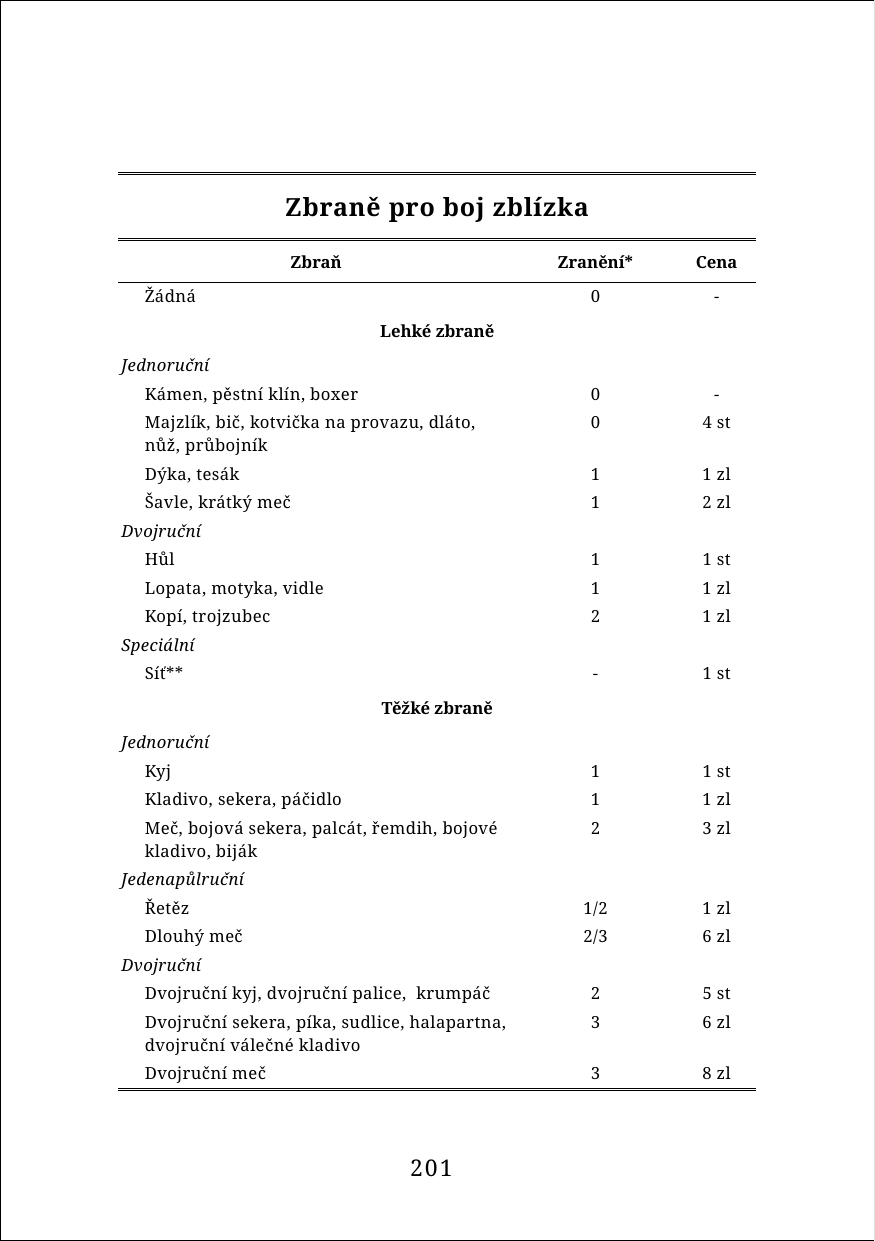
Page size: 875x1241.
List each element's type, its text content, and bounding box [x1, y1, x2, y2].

table_cell [118, 459, 142, 488]
table_cell Meč, bojová sekera, palcát, řemdih, bojové kladivo, biják [142, 814, 513, 865]
table_cell 1 [514, 545, 677, 573]
table_cell Síť** [142, 659, 513, 688]
table_cell [118, 814, 142, 865]
table_cell 1/2 [514, 894, 677, 922]
table_cell [118, 545, 142, 573]
table_cell Řetěz [142, 894, 513, 922]
table_header Zbraně pro boj zblízka [118, 175, 756, 238]
table_cell [118, 1008, 142, 1059]
table_cell 1 [514, 757, 677, 785]
table_cell Dvojruční kyj, dvojruční palice, krumpáč [142, 979, 513, 1008]
table_cell 0 [514, 283, 677, 311]
table_cell 1 zl [677, 894, 756, 922]
table_cell 1 [514, 488, 677, 516]
table_cell 0 [514, 380, 677, 408]
table_cell 3 zl [677, 814, 756, 865]
table_cell 1 st [677, 757, 756, 785]
table_cell [118, 380, 142, 408]
table_cell Zranění* [514, 241, 677, 282]
table_cell Šavle, krátký meč [142, 488, 513, 516]
table_cell 0 [514, 408, 677, 459]
table_cell Dvojruční [118, 516, 513, 545]
table_cell [118, 659, 142, 688]
table_cell Cena [677, 241, 756, 282]
table_cell Kopí, trojzubec [142, 602, 513, 631]
table_cell [118, 408, 142, 459]
table_cell [118, 574, 142, 602]
table_cell 1 zl [677, 602, 756, 631]
table_cell 6 zl [677, 922, 756, 951]
table_cell Těžké zbraně [118, 688, 756, 728]
table_cell 1 st [677, 659, 756, 688]
table_cell Jednoruční [118, 351, 756, 379]
table_cell 1 zl [677, 785, 756, 814]
table_cell Jedenapůlruční [118, 865, 756, 893]
table_cell - [514, 659, 677, 688]
table_cell 1 zl [677, 574, 756, 602]
table_cell Majzlík, bič, kotvička na provazu, dláto, nůž, průbojník [142, 408, 513, 459]
table_cell 2 [514, 979, 677, 1008]
table_cell Dýka, tesák [142, 459, 513, 488]
table_cell Kámen, pěstní klín, boxer [142, 380, 513, 408]
table_cell - [677, 380, 756, 408]
table_cell Žádná [142, 283, 513, 311]
table_cell Lehké zbraně [118, 311, 756, 351]
table_cell 4 st [677, 408, 756, 459]
table_cell [118, 283, 142, 311]
table_cell [118, 979, 142, 1008]
table_cell [514, 516, 677, 545]
table_cell [677, 516, 756, 545]
table_cell Dvojruční sekera, píka, sudlice, halapartna, dvojruční válečné kladivo [142, 1008, 513, 1059]
table_cell Hůl [142, 545, 513, 573]
table_cell 1 [514, 574, 677, 602]
table_cell 5 st [677, 979, 756, 1008]
table_cell 3 [514, 1059, 677, 1087]
table_cell [118, 922, 142, 951]
table_cell [118, 785, 142, 814]
table_cell 2 [514, 602, 677, 631]
table_cell Kyj [142, 757, 513, 785]
table_cell 1 zl [677, 459, 756, 488]
table_cell 1 [514, 785, 677, 814]
table_cell 2 zl [677, 488, 756, 516]
table_cell - [677, 283, 756, 311]
table_cell Dvojruční [118, 951, 756, 979]
table_cell Speciální [118, 631, 756, 659]
table_cell 1 st [677, 545, 756, 573]
table_cell Dlouhý meč [142, 922, 513, 951]
table_cell [118, 1059, 142, 1087]
table_cell 6 zl [677, 1008, 756, 1059]
table_cell Kladivo, sekera, páčidlo [142, 785, 513, 814]
table_cell Jednoruční [118, 728, 756, 757]
table_cell [118, 757, 142, 785]
table_cell 2 [514, 814, 677, 865]
table_cell Dvojruční meč [142, 1059, 513, 1087]
table_cell [118, 488, 142, 516]
table_cell 1 [514, 459, 677, 488]
table_cell 2/3 [514, 922, 677, 951]
table_cell [118, 602, 142, 631]
table_cell [118, 894, 142, 922]
table_cell 3 [514, 1008, 677, 1059]
table_cell Zbraň [118, 241, 513, 282]
table_cell 8 zl [677, 1059, 756, 1087]
table_cell Lopata, motyka, vidle [142, 574, 513, 602]
